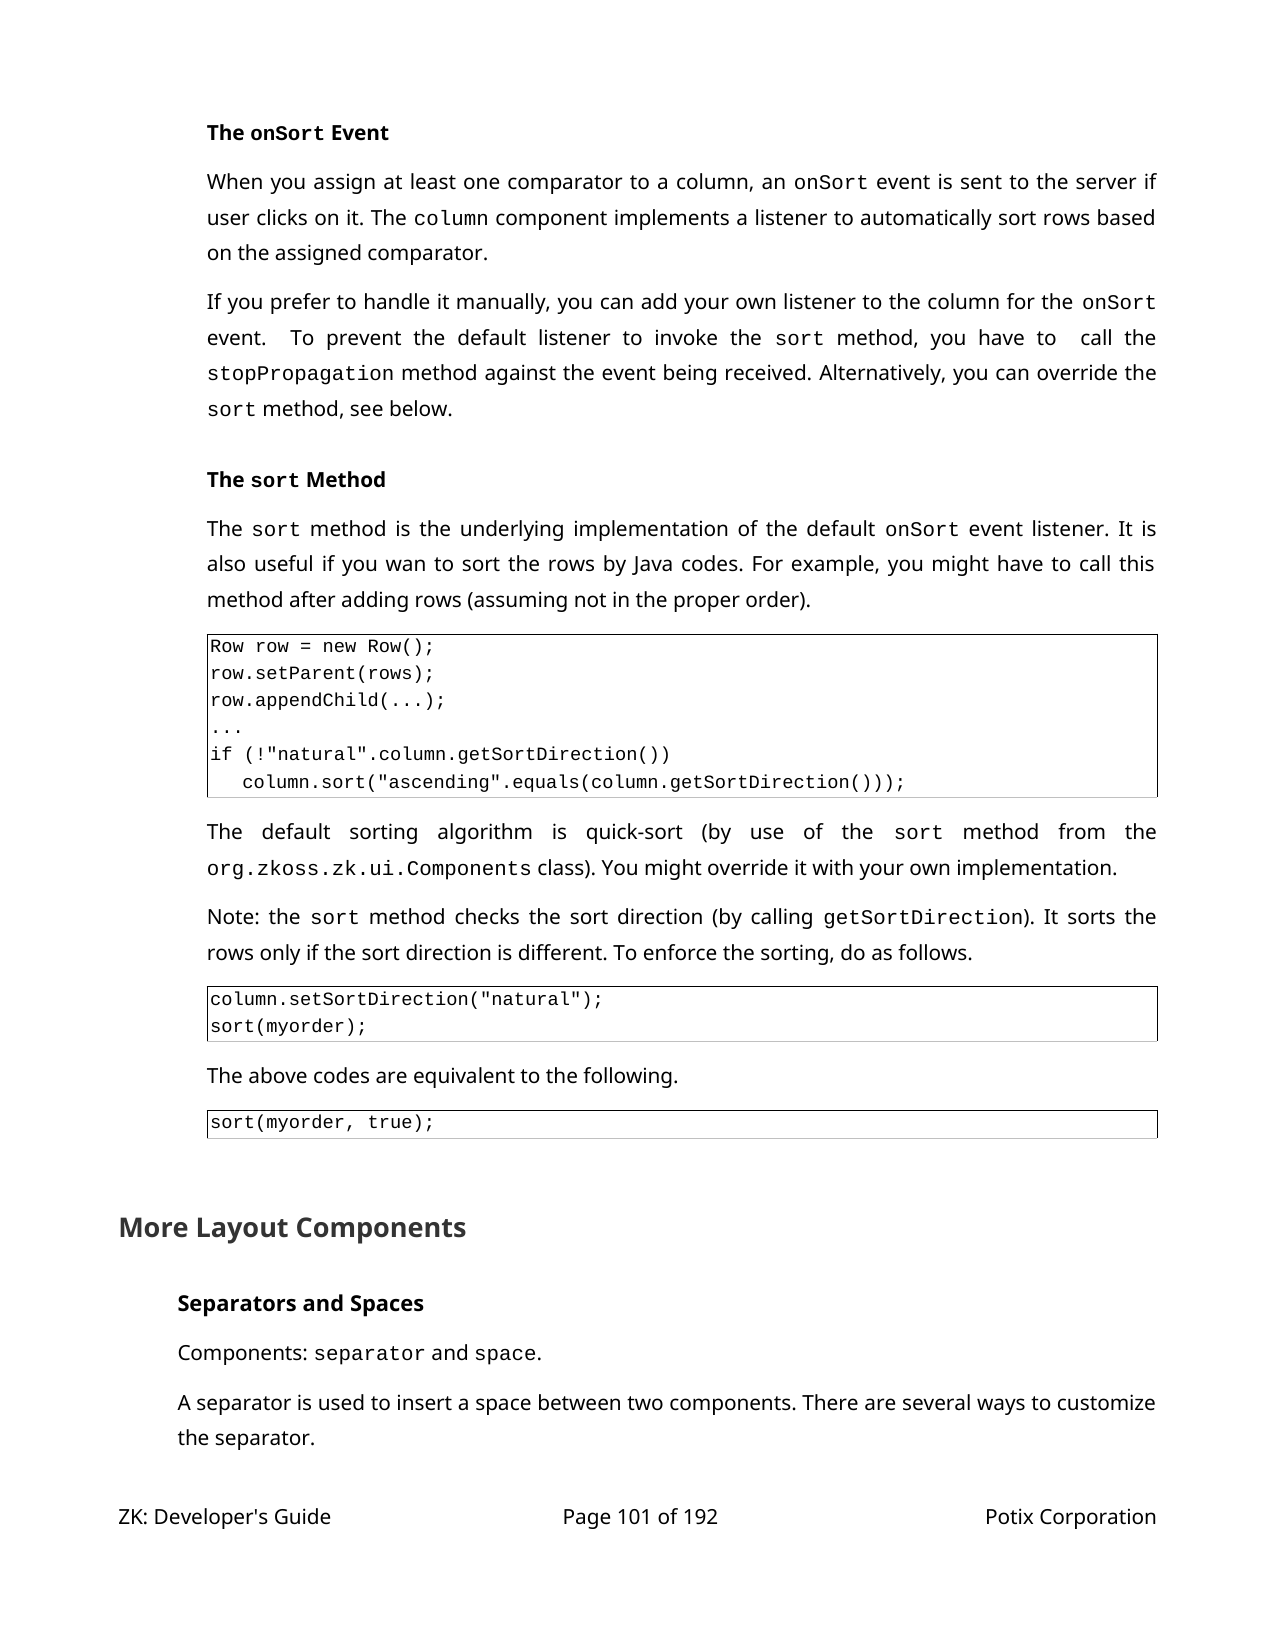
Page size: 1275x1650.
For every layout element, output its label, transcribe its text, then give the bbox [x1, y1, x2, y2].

text sort(myorder, true); [208, 1111, 1157, 1138]
text The above codes are equivalent to the following. [207, 1062, 1157, 1090]
text If you prefer to handle it manually, you can add your own listener to the column for the onSort event. To prevent the default listener to invoke the sort method, you have to call the stopPropagation method against the event being received. Alternatively, you can override the sort method, see below. [207, 287, 1157, 422]
text sort(myorder); [208, 1014, 1157, 1041]
subtitle More Layout Components [118, 1208, 1157, 1245]
text When you assign at least one comparator to a column, an onSort event is sent to the server if user clicks on it. The column component implements a listener to automatically sort rows based on the assigned comparator. [207, 167, 1157, 267]
subtitle The sort Method [207, 465, 1157, 493]
text ... [208, 715, 1157, 739]
text The sort method is the underlying implementation of the default onSort event listener. It is also useful if you wan to sort the rows by Java codes. For example, you might have to call this method after adding rows (assuming not in the proper order). [207, 514, 1157, 613]
text The default sorting algorithm is quick-sort (by use of the sort method from the org.zkoss.zk.ui.Components class). You might override it with your own implementation. [207, 817, 1157, 881]
text Note: the sort method checks the sort direction (by calling getSortDirection). It sorts the rows only if the sort direction is different. To enforce the sorting, do as follows. [207, 902, 1157, 966]
text row.appendChild(...); [208, 688, 1157, 712]
text Row row = new Row(); [208, 635, 1157, 658]
text column.sort("ascending".equals(column.getSortDirection())); [208, 769, 1157, 797]
text A separator is used to insert a space between two components. There are several ways to customize the separator. [177, 1388, 1157, 1451]
text Components: separator and space. [177, 1338, 1157, 1367]
text if (!"natural".column.getSortDirection()) [208, 742, 1157, 767]
text row.setParent(rows); [208, 661, 1157, 685]
subtitle The onSort Event [207, 118, 1157, 147]
text column.setSortDirection("natural"); [208, 987, 1157, 1011]
subtitle Separators and Spaces [177, 1288, 1157, 1318]
